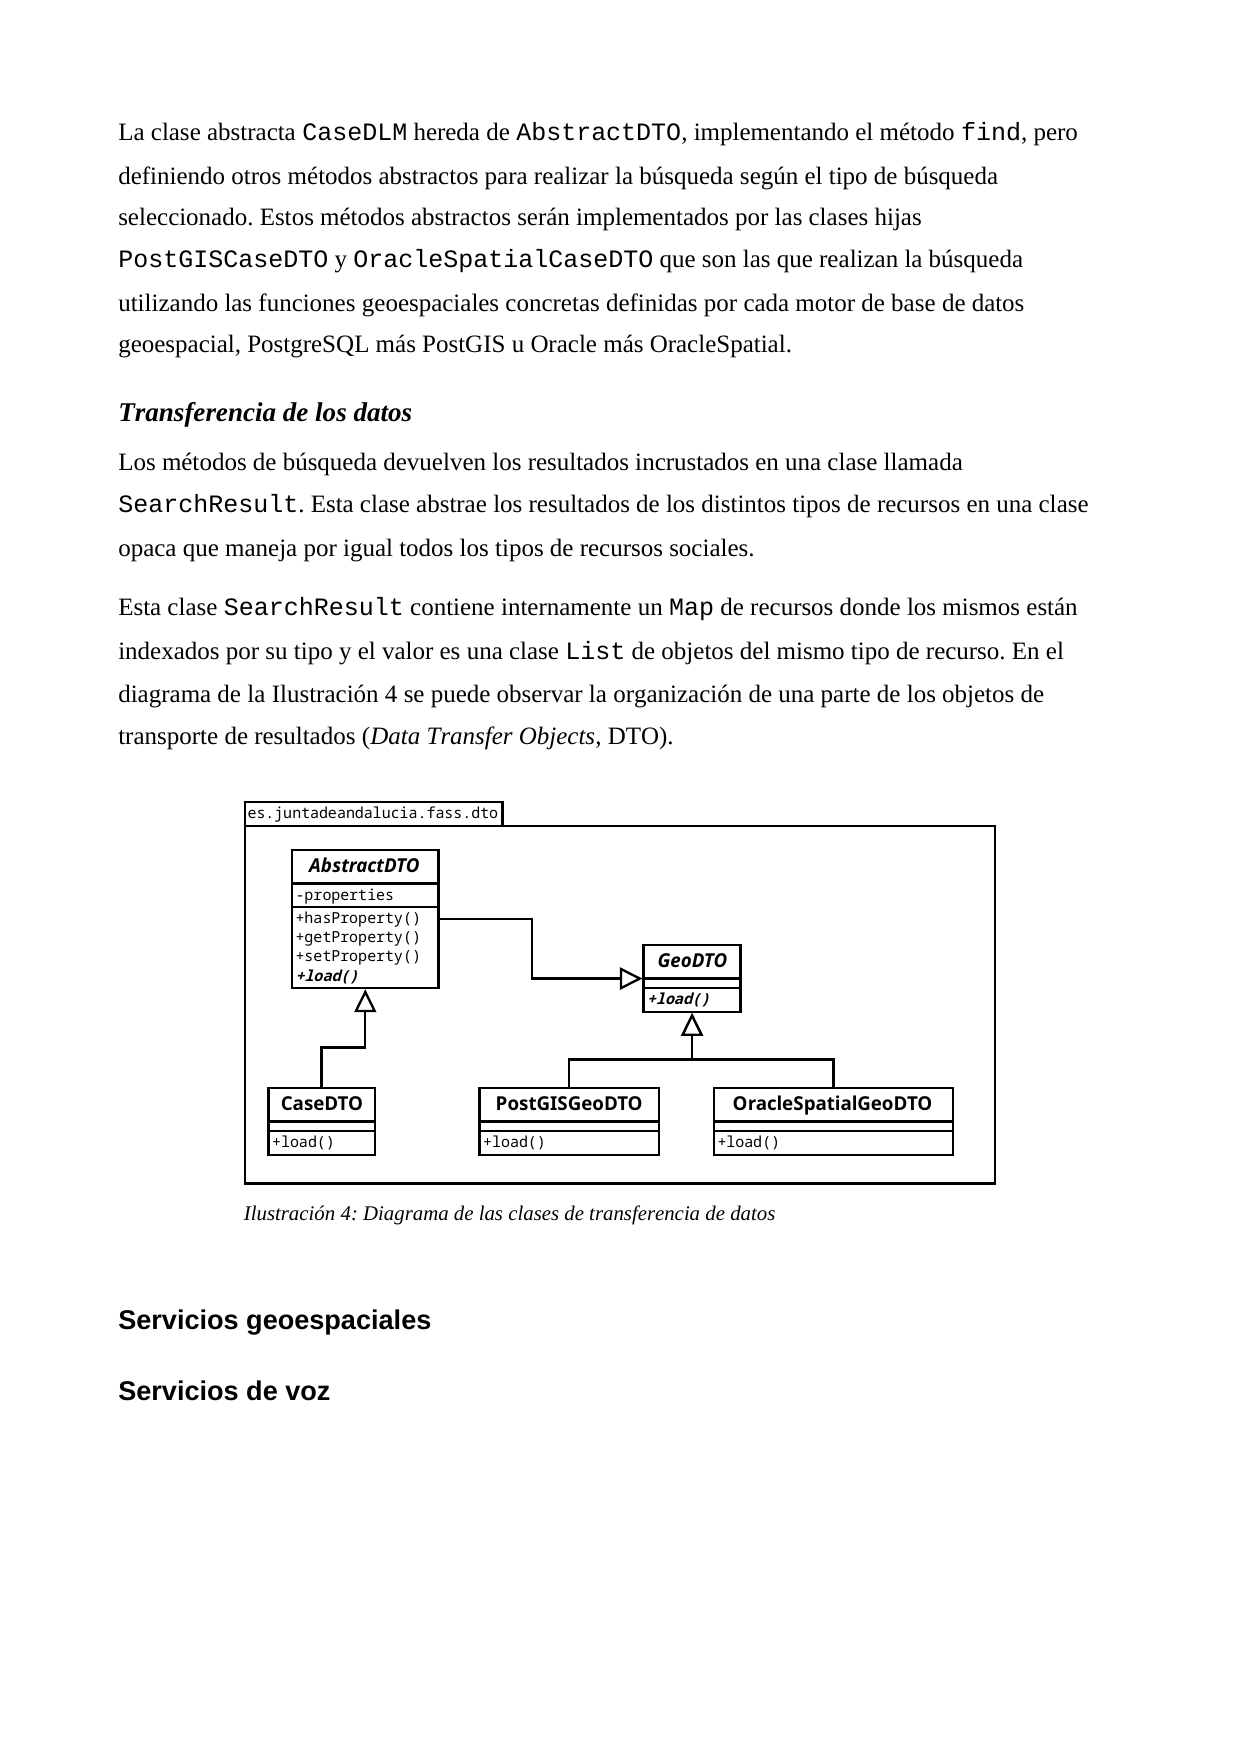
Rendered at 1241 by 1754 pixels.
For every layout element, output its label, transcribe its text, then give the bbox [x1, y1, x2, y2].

subtitle Esta clase SearchResult contiene internamente un Map de recursos donde los mismos están indexados por su tipo y el valor es una clase List de objetos del mismo tipo de recurso. En el diagrama de la Ilustración 4 se puede observar la organización de una parte de los objetos de transporte de resultados (Data Transfer Objects, DTO). [118, 593, 1122, 750]
subtitle Transferencia de los datos [118, 397, 1122, 427]
subtitle Servicios geoespaciales [118, 1305, 1122, 1336]
subtitle Servicios de voz [118, 1376, 1122, 1406]
text Ilustración 4: Diagrama de las clases de transferencia de datos [244, 796, 997, 1225]
subtitle Los métodos de búsqueda devuelven los resultados incrustados en una clase llamada SearchResult. Esta clase abstrae los resultados de los distintos tipos de recursos en una clase opaca que maneja por igual todos los tipos de recursos sociales. [118, 448, 1122, 561]
subtitle La clase abstracta CaseDLM hereda de AbstractDTO, implementando el método find, pero definiendo otros métodos abstractos para realizar la búsqueda según el tipo de búsqueda seleccionado. Estos métodos abstractos serán implementados por las clases hijas PostGISCaseDTO y OracleSpatialCaseDTO que son las que realizan la búsqueda utilizando las funciones geoespaciales concretas definidas por cada motor de base de datos geoespacial, PostgreSQL más PostGIS u Oracle más OracleSpatial. [118, 118, 1122, 358]
